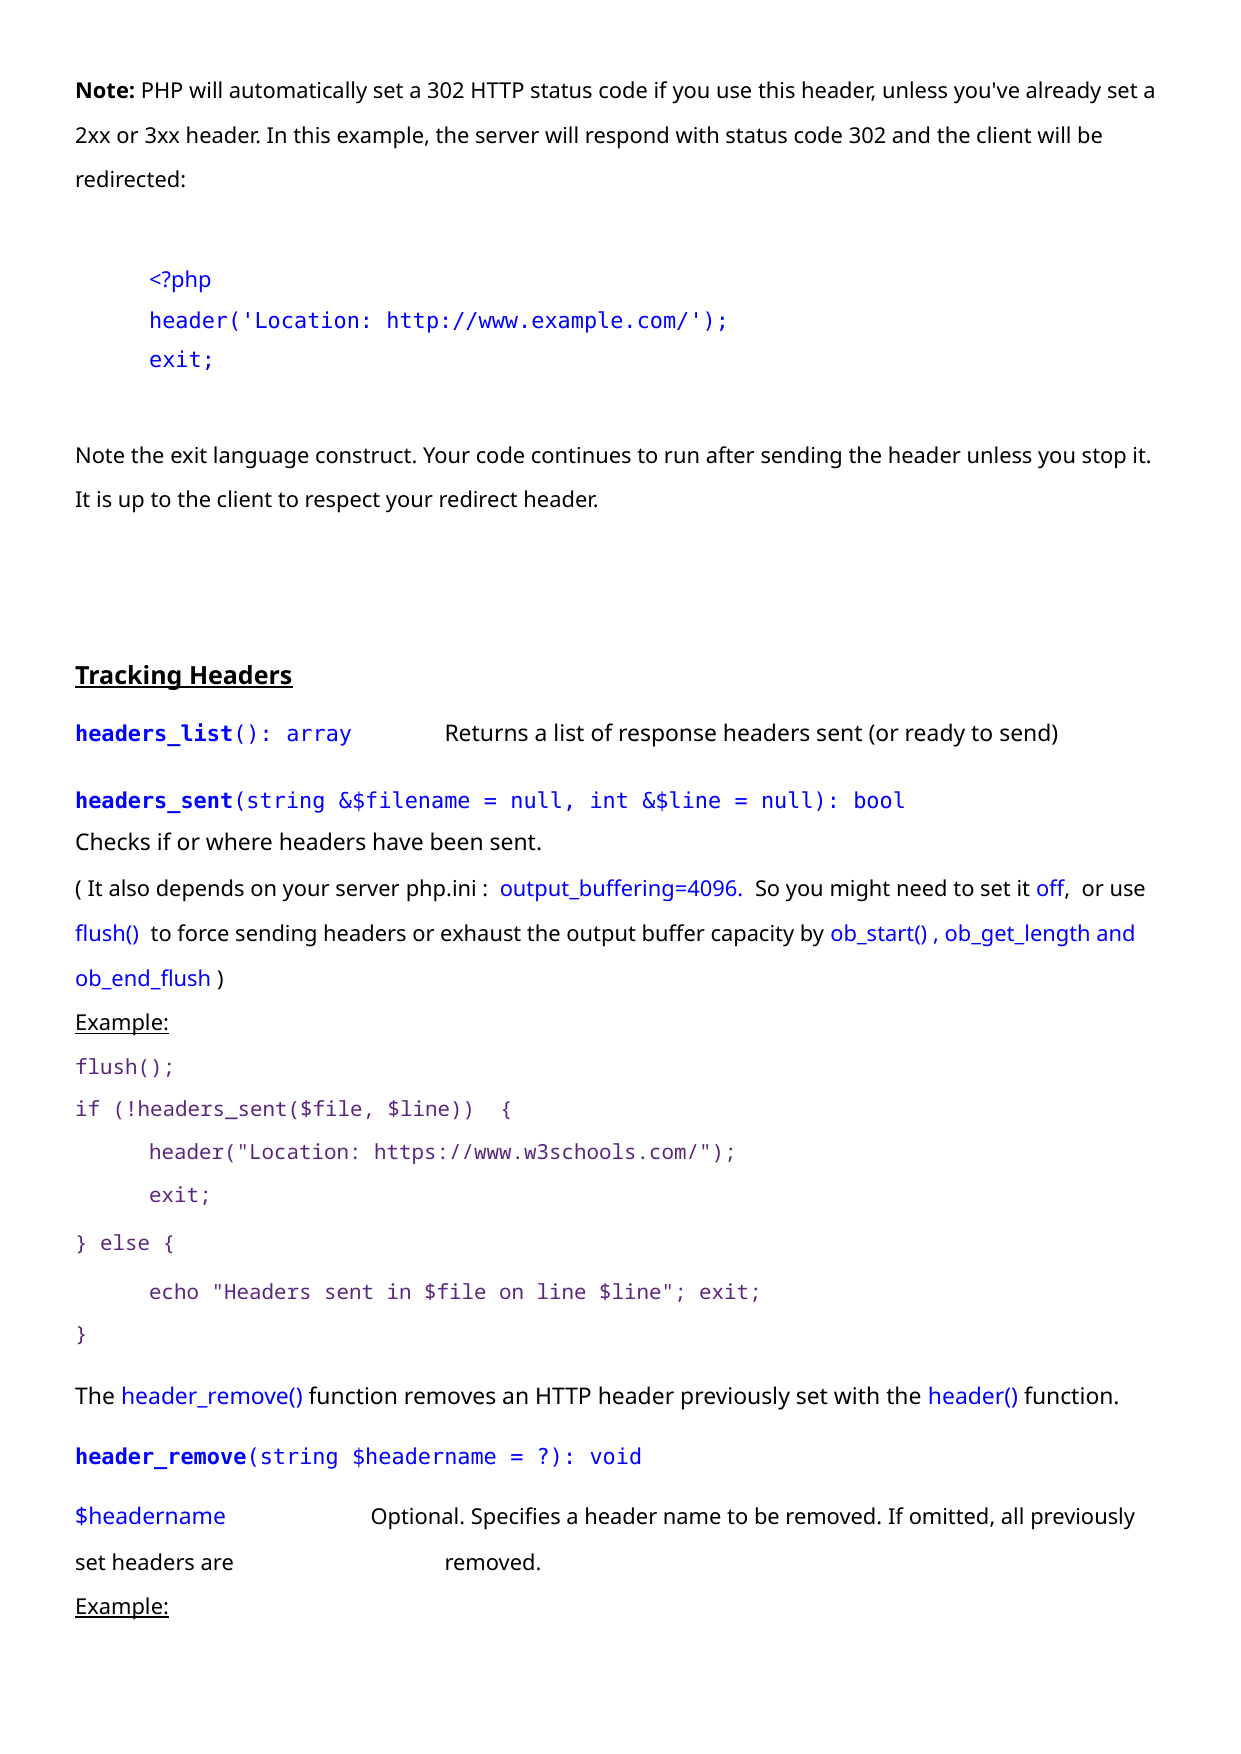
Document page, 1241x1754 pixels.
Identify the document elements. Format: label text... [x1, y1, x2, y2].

text <?php [75, 264, 1166, 294]
text ( It also depends on your server php.ini : output_buffering=4096. So you might need to set it off, or use flush() to force sending headers or exhaust the output buffer capacity by ob_start() , ob_get_length and ob_end_flush ) [75, 873, 1166, 992]
text headers_sent(string &$filename = null, int &$line = null): bool [75, 788, 1166, 814]
text echo "Headers sent in $file on line $line"; exit; [75, 1277, 1166, 1305]
text Example: [75, 1007, 1166, 1037]
text Checks if or where headers have been sent. [75, 826, 1166, 858]
text headers_list(): array Returns a list of response headers sent (or ready to send) [75, 717, 1166, 748]
text } else { [75, 1228, 1166, 1257]
text header('Location: http://www.example.com/'); [149, 308, 1166, 334]
text Note: PHP will automatically set a 302 HTTP status code if you use this header, unless you've already set a 2xx or 3xx header. In this example, the server will respond with status code 302 and the client will be redirected: [75, 75, 1166, 194]
text if (!headers_sent($file, $line)) { header("Location: https://www.w3schools.com/"); exit; [75, 1094, 1166, 1208]
text Note the exit language construct. Your code continues to run after sending the header unless you stop it. It is up to the client to respect your redirect header. [75, 440, 1166, 514]
text $headername Optional. Specifies a header name to be removed. If omitted, all previously set headers are removed. [75, 1500, 1166, 1576]
text header_remove(string $headername = ?): void [75, 1444, 1166, 1470]
text } [75, 1319, 1166, 1348]
text Example: [75, 1591, 1166, 1621]
text The header_remove() function removes an HTTP header previously set with the header() function. [75, 1380, 1166, 1411]
text exit; [149, 347, 1166, 372]
text Tracking Headers [75, 657, 1166, 691]
text flush(); [75, 1052, 1166, 1080]
